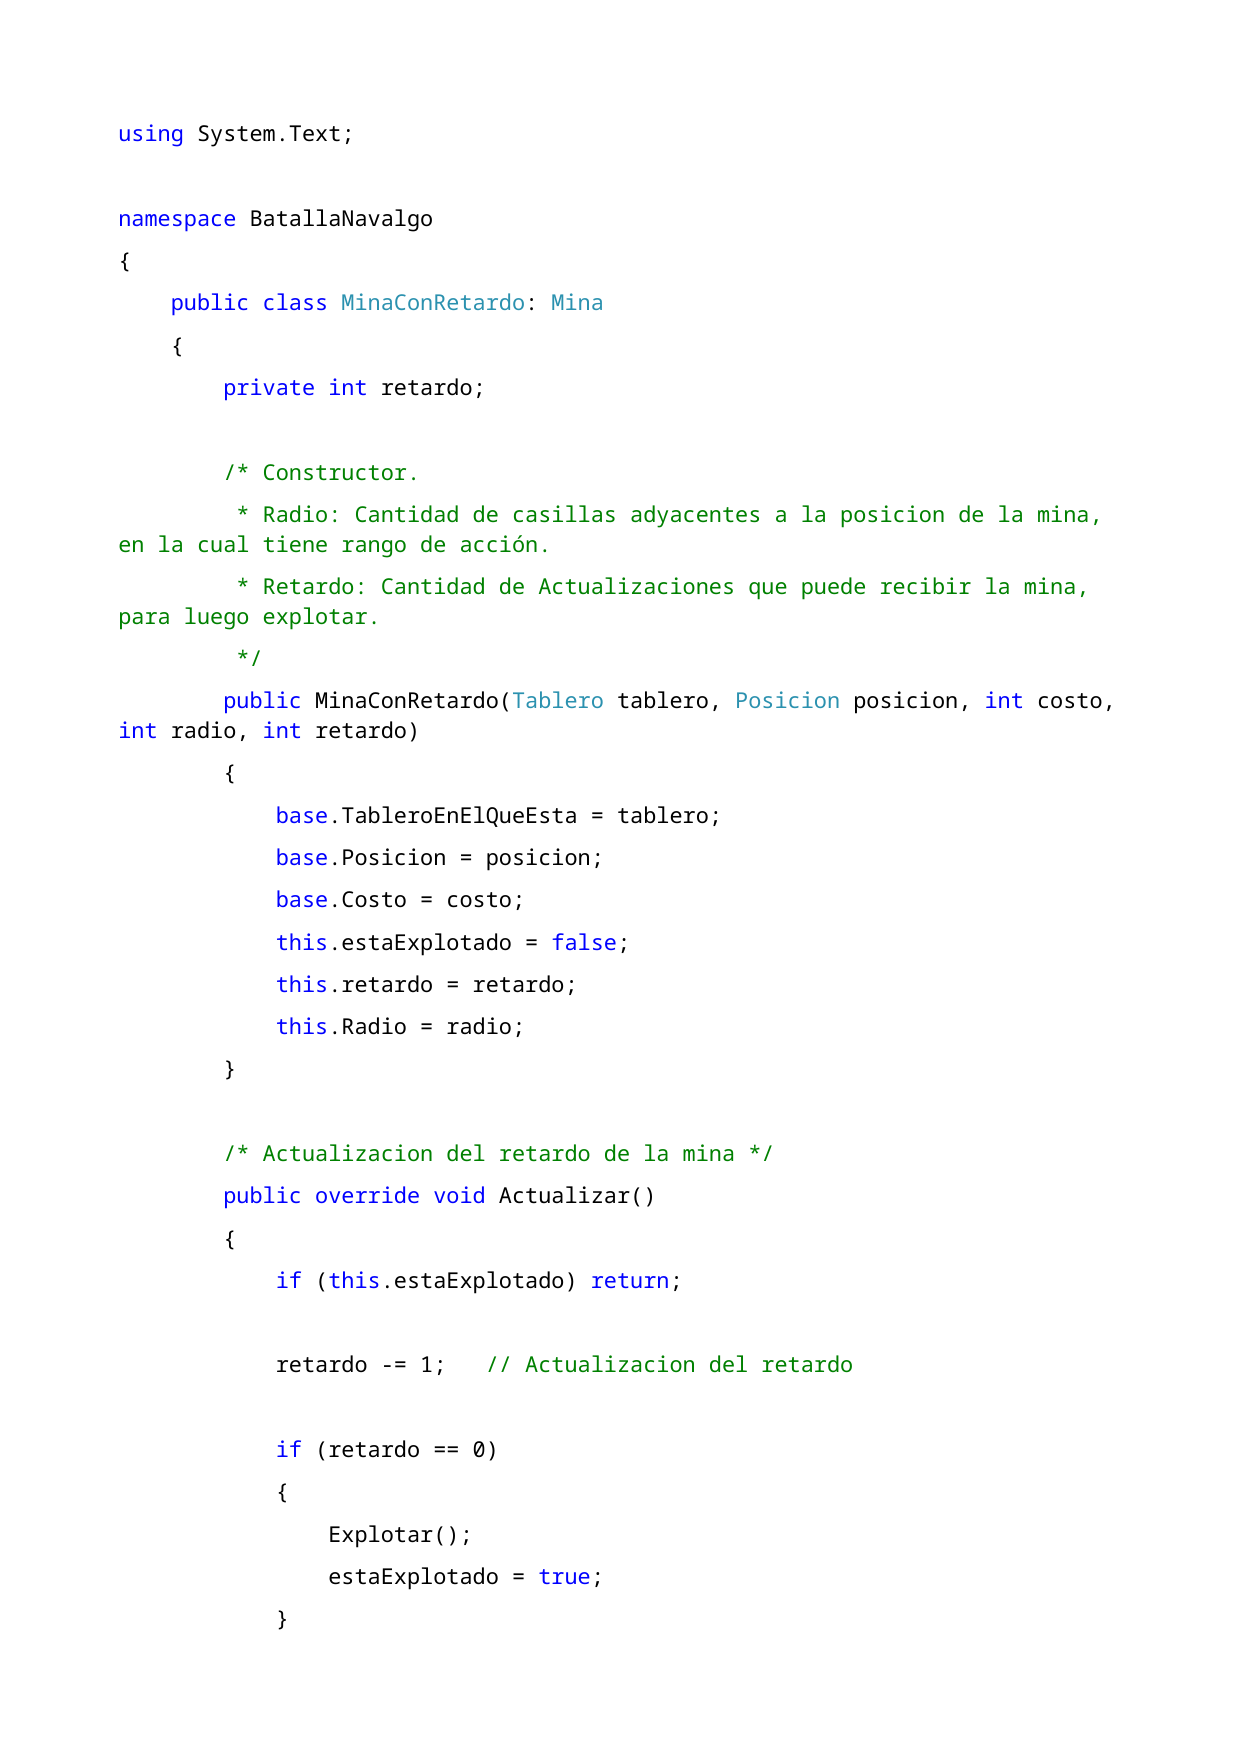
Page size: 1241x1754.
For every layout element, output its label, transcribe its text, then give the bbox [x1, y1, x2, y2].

text using System.Text; [118, 118, 1122, 148]
text this.retardo = retardo; [118, 969, 1122, 998]
text */ [118, 643, 1122, 673]
text { [118, 1222, 1122, 1252]
text estaExplotado = true; [118, 1561, 1122, 1591]
text public override void Actualizar() [118, 1180, 1122, 1210]
text { [118, 329, 1122, 359]
text this.Radio = radio; [118, 1011, 1122, 1041]
text { [118, 245, 1122, 275]
text { [118, 1476, 1122, 1506]
text this.estaExplotado = false; [118, 926, 1122, 956]
text base.Costo = costo; [118, 884, 1122, 914]
text } [118, 1053, 1122, 1083]
text base.Posicion = posicion; [118, 842, 1122, 872]
text } [118, 1603, 1122, 1633]
text if (this.estaExplotado) return; [118, 1265, 1122, 1294]
text public class MinaConRetardo: Mina [118, 287, 1122, 317]
text private int retardo; [118, 372, 1122, 402]
text namespace BatallaNavalgo [118, 203, 1122, 232]
text { [118, 757, 1122, 787]
text Explotar(); [118, 1518, 1122, 1548]
text if (retardo == 0) [118, 1434, 1122, 1464]
text * Radio: Cantidad de casillas adyacentes a la posicion de la mina, en la cual tiene rango de acción. [118, 499, 1122, 558]
text base.TableroEnElQueEsta = tablero; [118, 799, 1122, 829]
text public MinaConRetardo(Tablero tablero, Posicion posicion, int costo, int radio, int retardo) [118, 685, 1122, 745]
text * Retardo: Cantidad de Actualizaciones que puede recibir la mina, para luego explotar. [118, 571, 1122, 630]
text /* Constructor. [118, 456, 1122, 486]
text retardo -= 1; // Actualizacion del retardo [118, 1349, 1122, 1379]
text /* Actualizacion del retardo de la mina */ [118, 1138, 1122, 1168]
